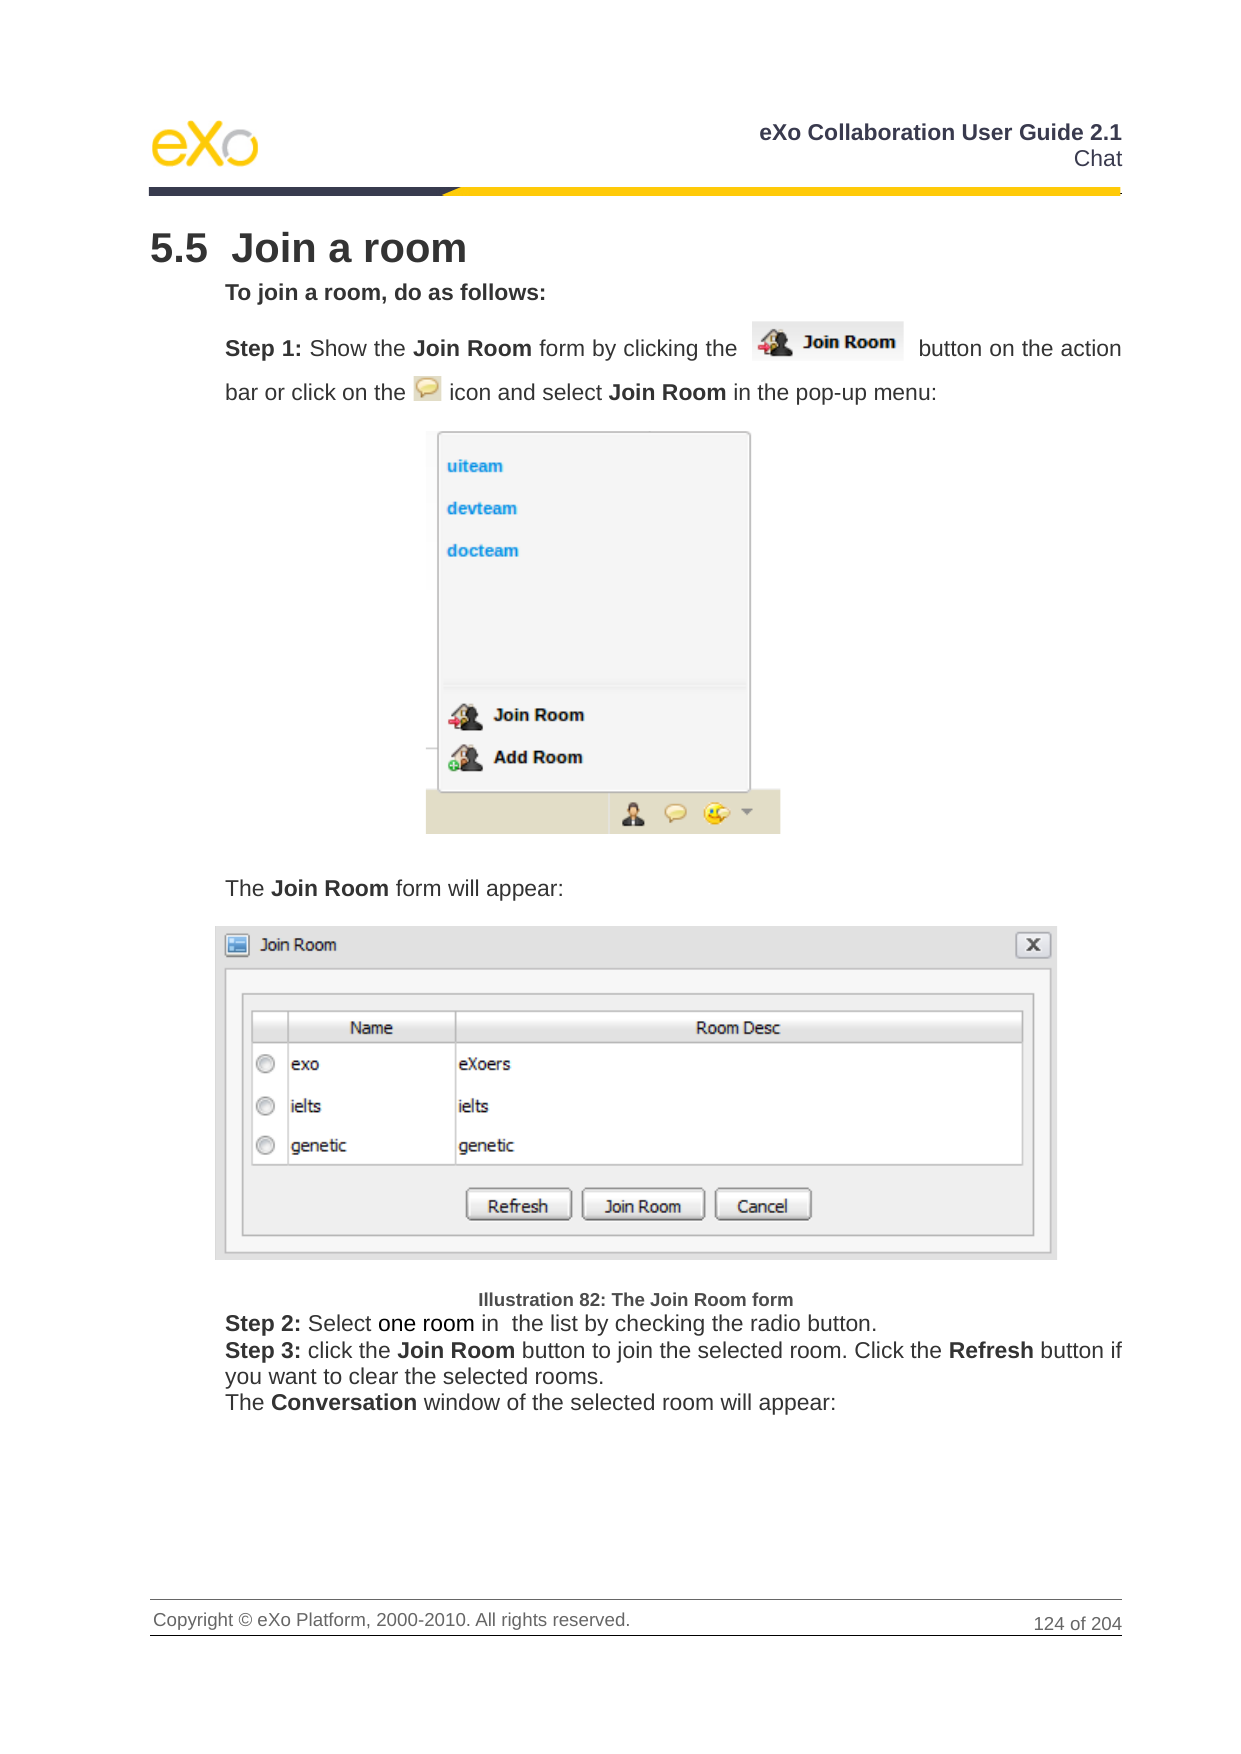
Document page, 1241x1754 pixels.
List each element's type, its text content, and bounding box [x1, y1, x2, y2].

list Illustration 82: The Join Room form [192, 1260, 1079, 1310]
list To join a room, do as follows: [187, 279, 1122, 305]
picture [413, 376, 442, 401]
list Step 3: click the Join Room button to join the selected room. Click the Refresh button if you want to clear the selected rooms. [187, 1337, 1122, 1389]
picture [152, 120, 259, 167]
picture [752, 320, 904, 361]
list Step 1: Show the Join Room form by clicking the button on the action bar or click on theicon and select Join Room in the pop-up menu: [187, 313, 1122, 408]
picture [425, 431, 781, 834]
picture [148, 187, 1121, 196]
list The Conversation window of the selected room will appear: [187, 1389, 1122, 1416]
list Step 2: Select one room in the list by checking the radio button. [187, 902, 1122, 1337]
list The Join Room form will appear: [187, 875, 1122, 902]
picture [215, 926, 1058, 1260]
subtitle Join a room [150, 223, 1122, 271]
